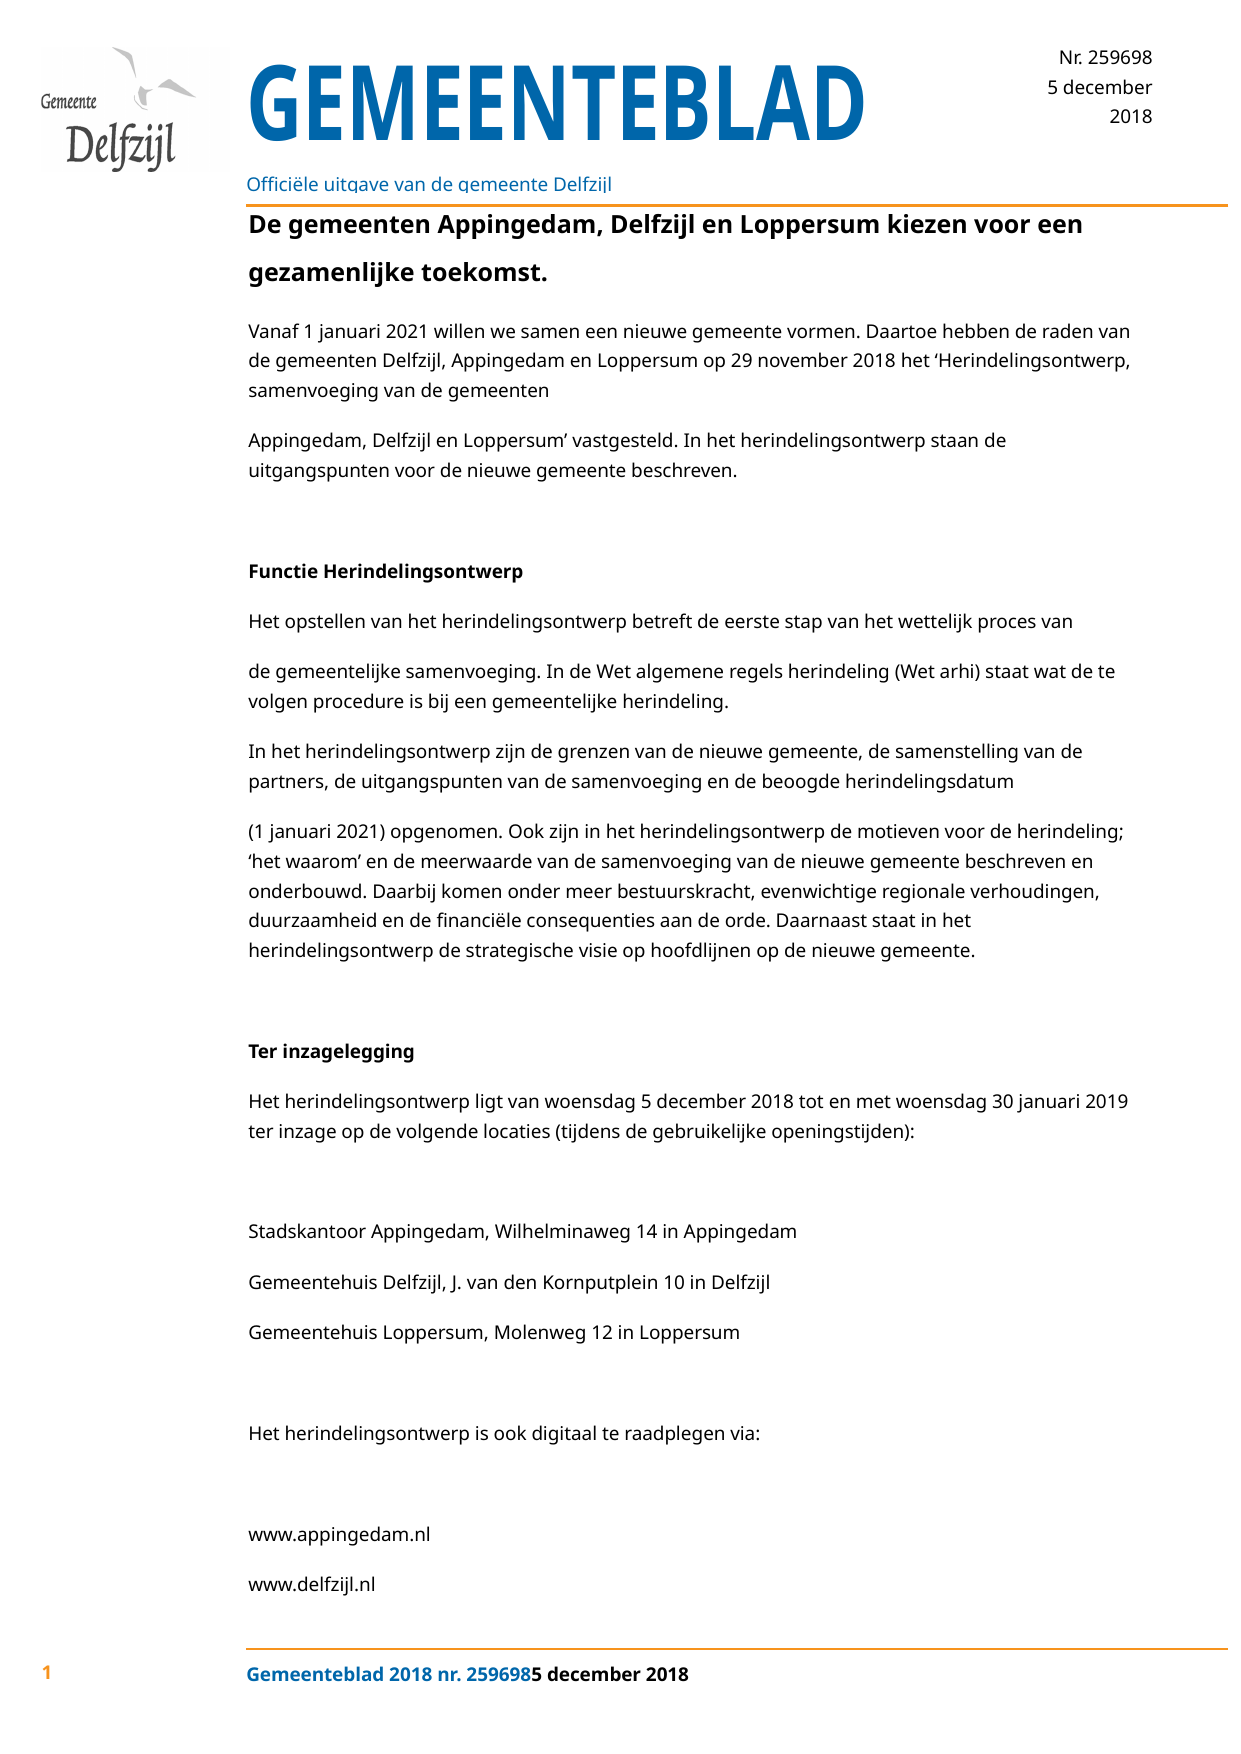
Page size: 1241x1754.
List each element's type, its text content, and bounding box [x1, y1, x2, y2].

text www.appingedam.nl [248, 1521, 1152, 1547]
text Het herindelingsontwerp ligt van woensdag 5 december 2018 tot en met woensdag 30 januari 2019 ter inzage op de volgende locaties (tijdens de gebruikelijke openingstijden): [248, 1088, 1152, 1144]
text Ter inzagelegging [248, 1038, 1152, 1064]
text Gemeentehuis Loppersum, Molenweg 12 in Loppersum [248, 1319, 1152, 1345]
text Gemeentehuis Delfzijl, J. van den Kornputplein 10 in Delfzijl [248, 1269, 1152, 1295]
text In het herindelingsontwerp zijn de grenzen van de nieuwe gemeente, de samenstelling van de partners, de uitgangspunten van de samenvoeging en de beoogde herindelingsdatum [248, 739, 1152, 794]
text de gemeentelijke samenvoeging. In de Wet algemene regels herindeling (Wet arhi) staat wat de te volgen procedure is bij een gemeentelijke herindeling. [248, 659, 1152, 714]
text www.delfzijl.nl [248, 1572, 1152, 1597]
picture [41, 47, 231, 172]
text Het herindelingsontwerp is ook digitaal te raadplegen via: [248, 1420, 1152, 1446]
text Het opstellen van het herindelingsontwerp betreft de eerste stap van het wettelijk proces van [248, 608, 1152, 634]
text Stadskantoor Appingedam, Wilhelminaweg 14 in Appingedam [248, 1219, 1152, 1244]
text (1 januari 2021) opgenomen. Ook zijn in het herindelingsontwerp de motieven voor de herindeling; ‘het waarom’ en de meerwaarde van de samenvoeging van de nieuwe gemeente beschreven en onderbouwd. Daarbij komen onder meer bestuurskracht, evenwichtige regionale verhoudingen, duurzaamheid en de financiële consequenties aan de orde. Daarnaast staat in het herindelingsontwerp de strategische visie op hoofdlijnen op de nieuwe gemeente. [248, 819, 1152, 963]
text Vanaf 1 januari 2021 willen we samen een nieuwe gemeente vormen. Daartoe hebben de raden van de gemeenten Delfzijl, Appingedam en Loppersum op 29 november 2018 het ‘Herindelingsontwerp, samenvoeging van de gemeenten [248, 318, 1152, 403]
text Appingedam, Delfzijl en Loppersum’ vastgesteld. In het herindelingsontwerp staan de uitgangspunten voor de nieuwe gemeente beschreven. [248, 427, 1152, 483]
text Functie Herindelingsontwerp [248, 558, 1152, 584]
text De gemeenten Appingedam, Delfzijl en Loppersum kiezen voor een gezamenlijke toekomst. [248, 207, 1152, 288]
